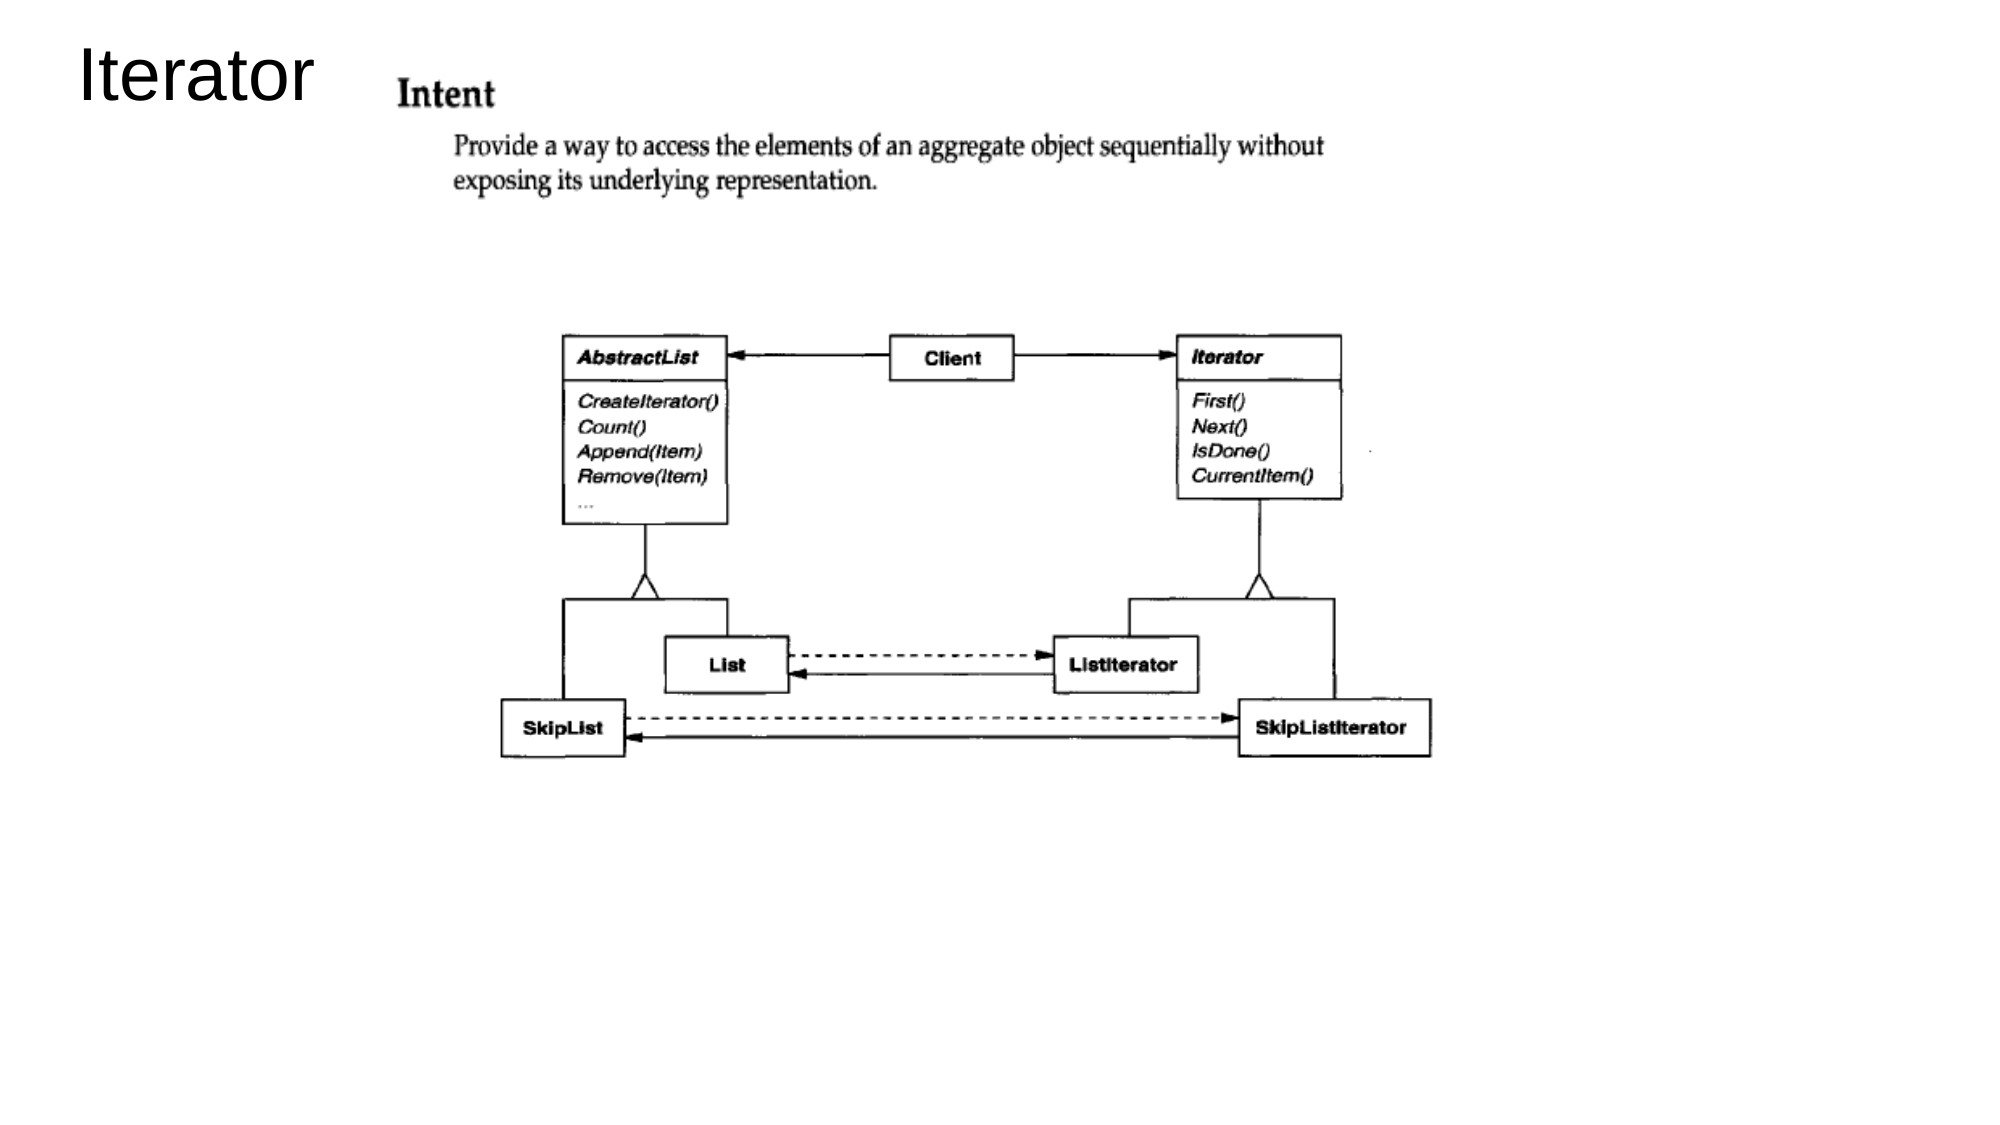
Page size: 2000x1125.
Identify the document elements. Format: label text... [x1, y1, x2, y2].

picture [390, 74, 1336, 211]
text_box Iterator [77, 36, 346, 121]
picture [480, 314, 1468, 773]
